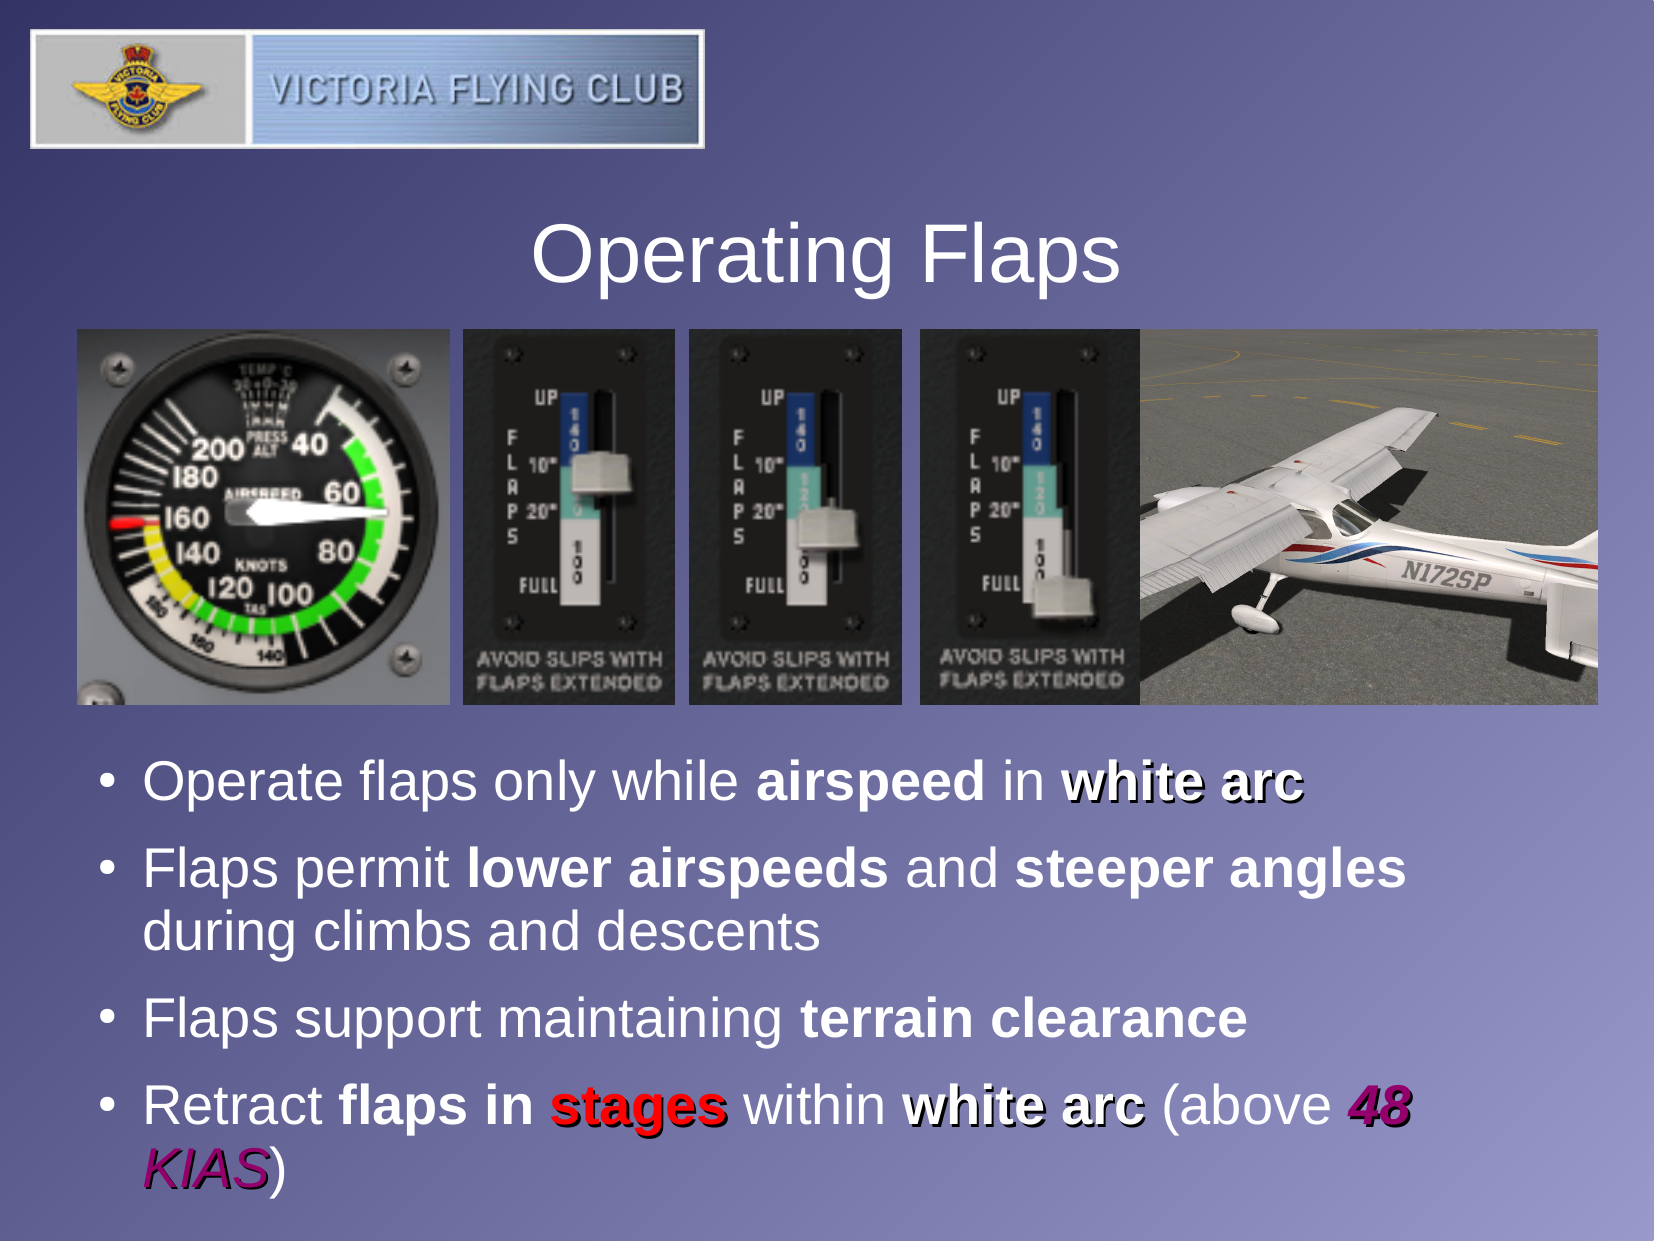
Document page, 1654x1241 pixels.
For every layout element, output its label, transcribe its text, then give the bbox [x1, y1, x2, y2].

picture [920, 329, 1598, 705]
picture [77, 329, 450, 705]
picture [30, 29, 705, 149]
picture [689, 329, 902, 705]
picture [463, 329, 675, 705]
list Operate flaps only while airspeed in white arc Flaps permit lower airspeeds and steeper angles during climbs and descents Flaps support maintaining terrain clearance Retract flaps in stages within white arc (above 48 KIAS) [82, 749, 1571, 1200]
title Operating Flaps [82, 149, 1571, 357]
